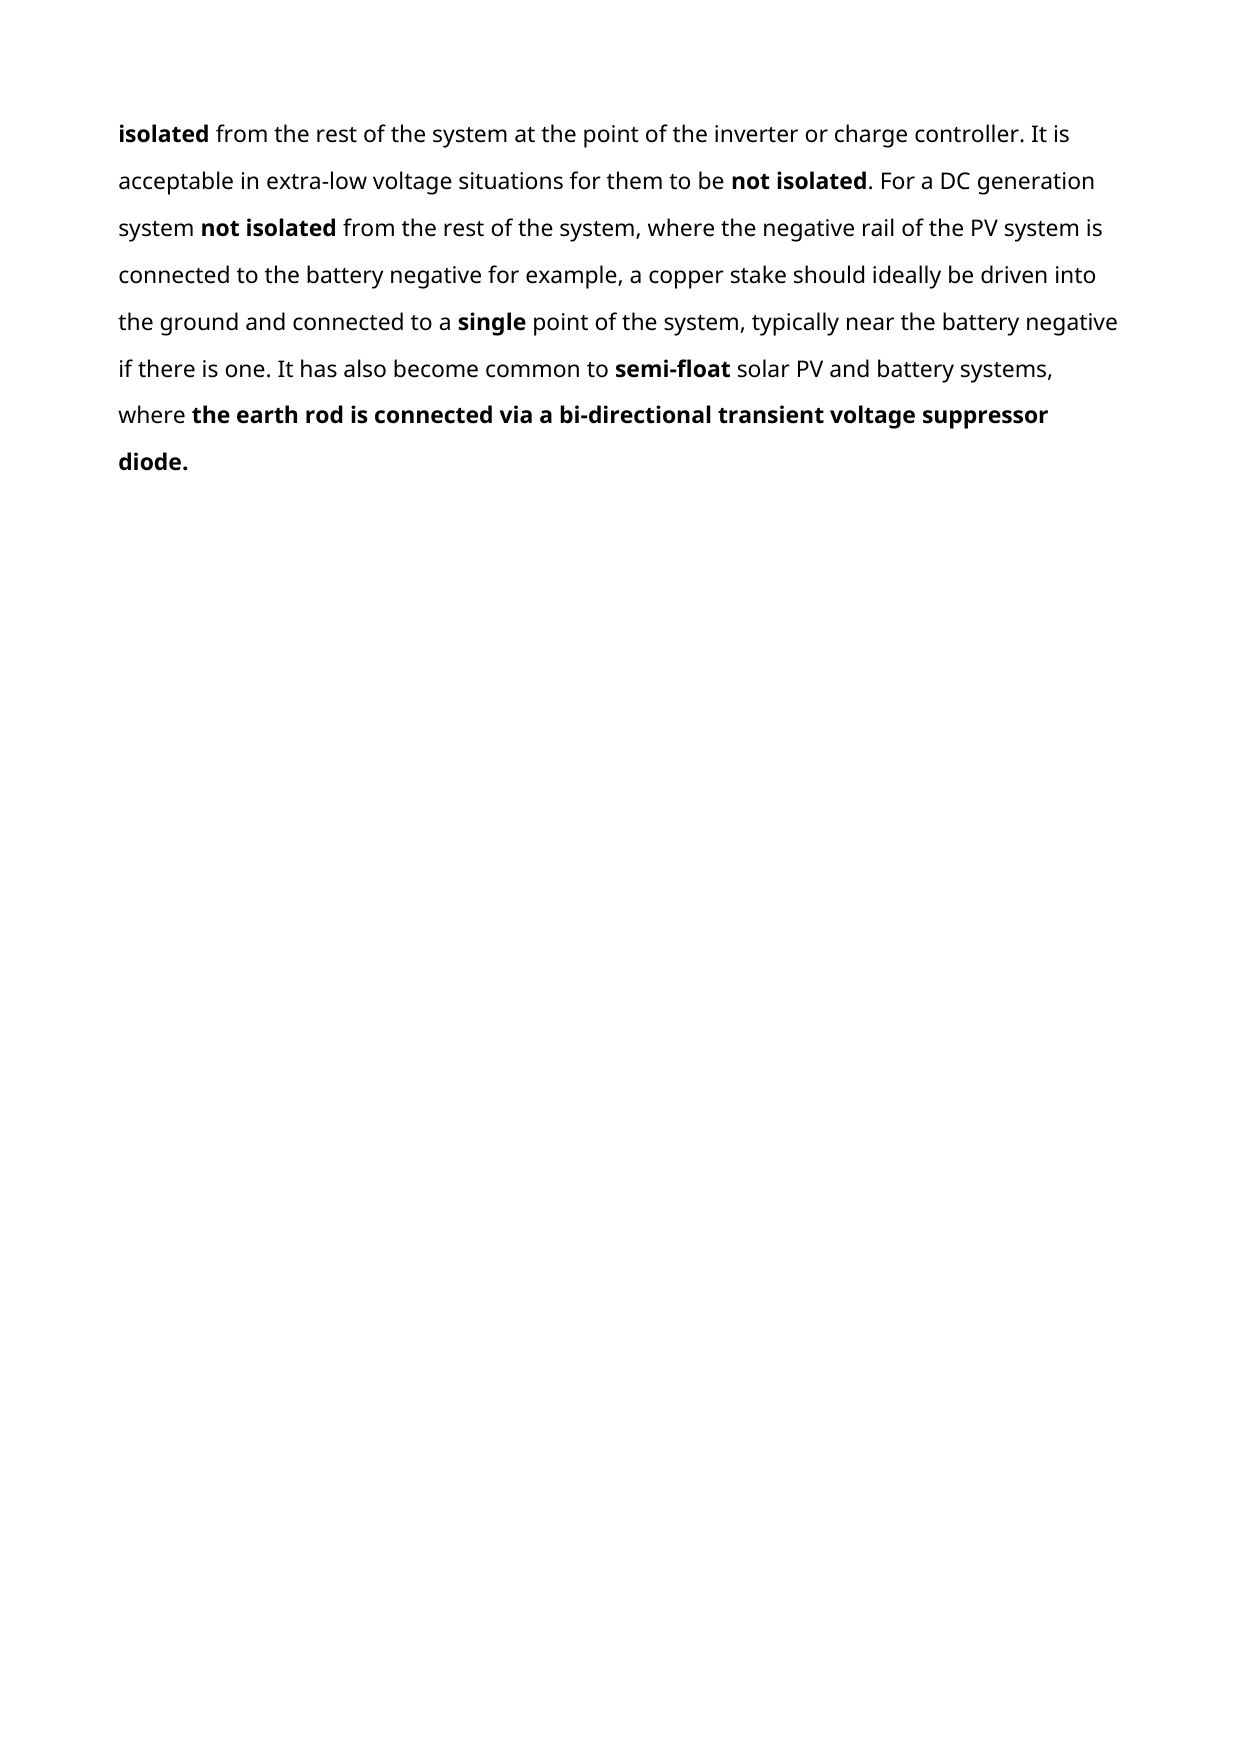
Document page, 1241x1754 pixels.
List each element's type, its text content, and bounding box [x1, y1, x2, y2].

text isolated from the rest of the system at the point of the inverter or charge controller. It is acceptable in extra-low voltage situations for them to be not isolated. For a DC generation system not isolated from the rest of the system, where the negative rail of the PV system is connected to the battery negative for example, a copper stake should ideally be driven into the ground and connected to a single point of the system, typically near the battery negative if there is one. It has also become common to semi-float solar PV and battery systems, where the earth rod is connected via a bi-directional transient voltage suppressor diode. [118, 118, 1122, 477]
